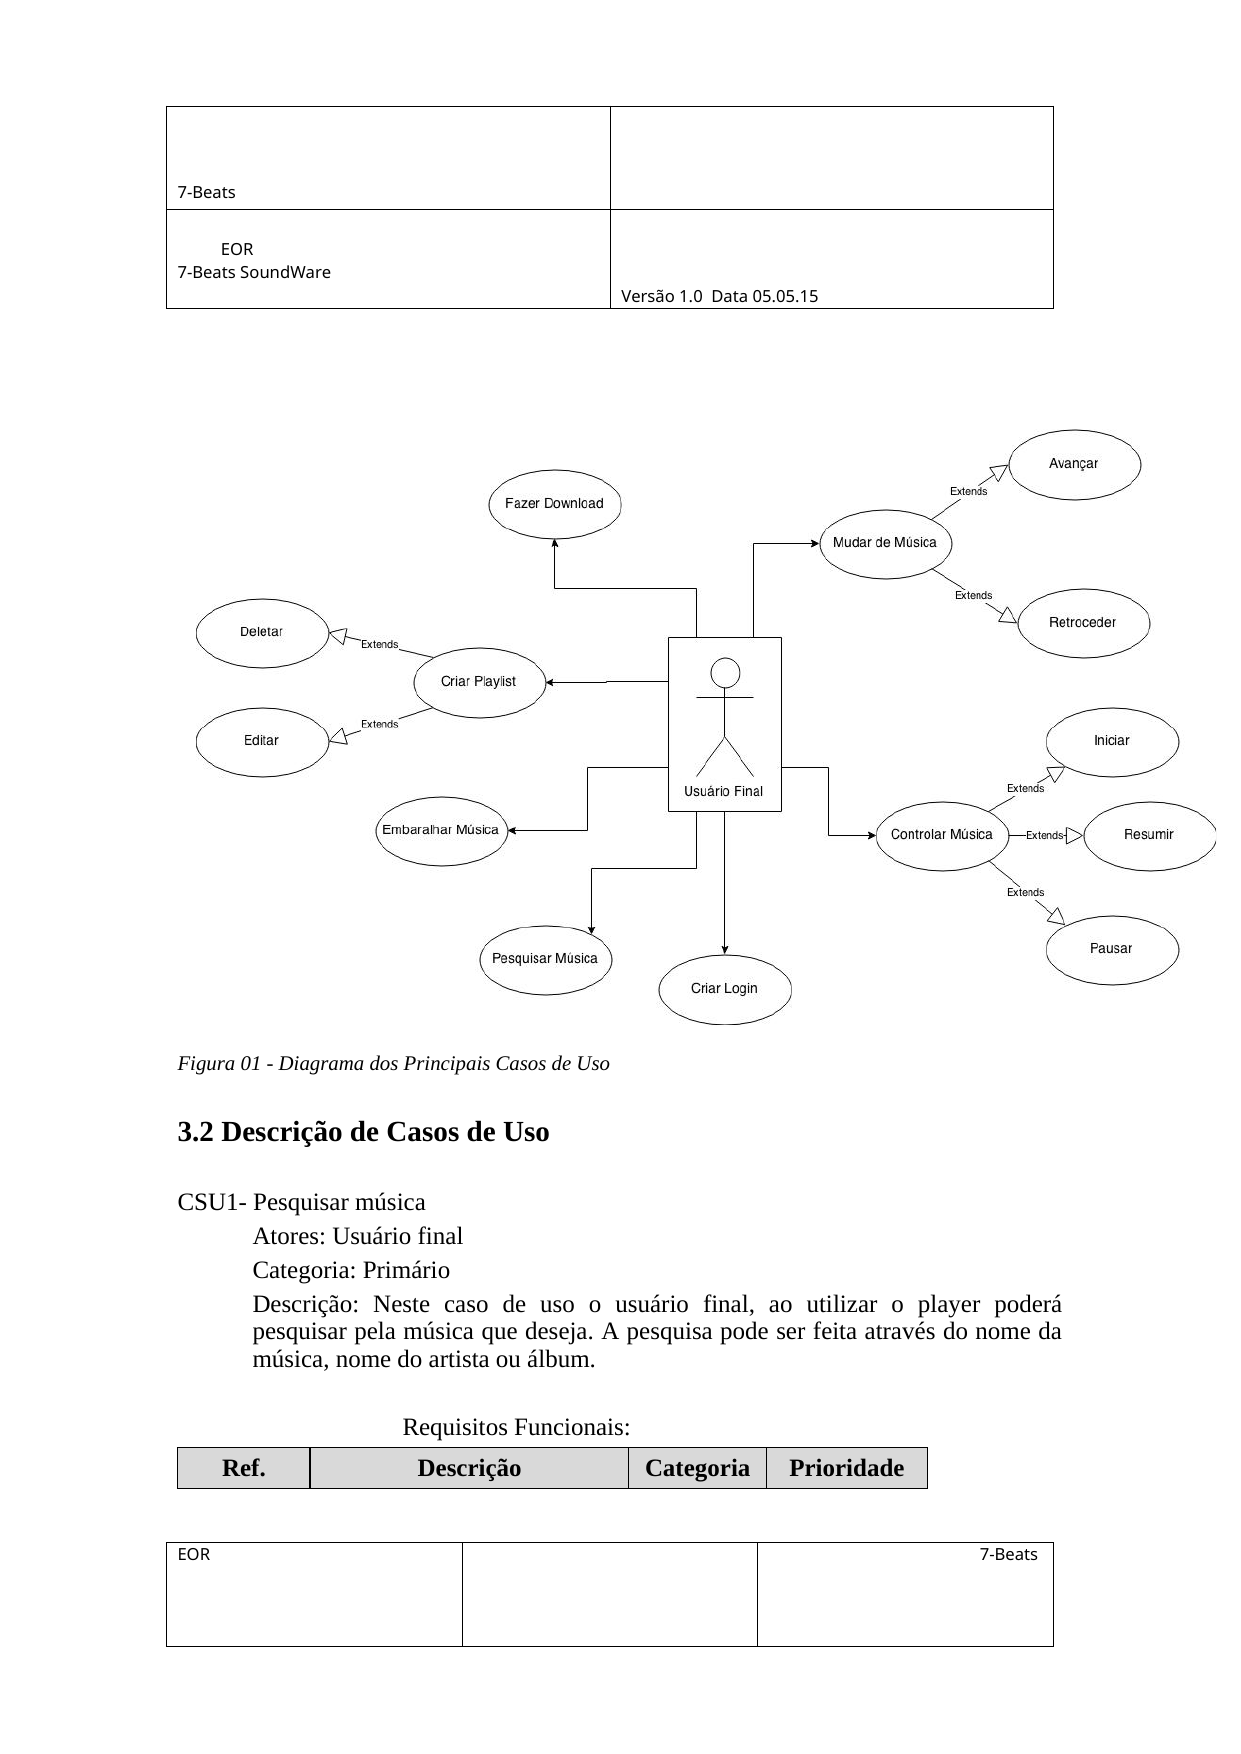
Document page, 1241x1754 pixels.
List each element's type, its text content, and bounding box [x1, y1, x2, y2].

picture [196, 429, 1217, 1027]
table_header Prioridade [767, 1448, 927, 1488]
table_header Descrição [311, 1448, 628, 1488]
text Categoria: Primário [177, 1256, 1063, 1283]
text Figura 01 - Diagrama dos Principais Casos de Uso [177, 1052, 1063, 1075]
text Descrição: Neste caso de uso o usuário final, ao utilizar o player poderá pesquisar pela música que deseja. A pesquisa pode ser feita através do nome da música, nome do artista ou álbum. [252, 1290, 1063, 1373]
subtitle 3.2 Descrição de Casos de Uso [177, 1115, 1063, 1148]
text Atores: Usuário final [177, 1222, 1063, 1249]
table_header Ref. [178, 1448, 309, 1488]
text Requisitos Funcionais: [327, 1413, 1063, 1441]
table_header Categoria [629, 1448, 766, 1488]
text CSU1- Pesquisar música [177, 1188, 1063, 1216]
